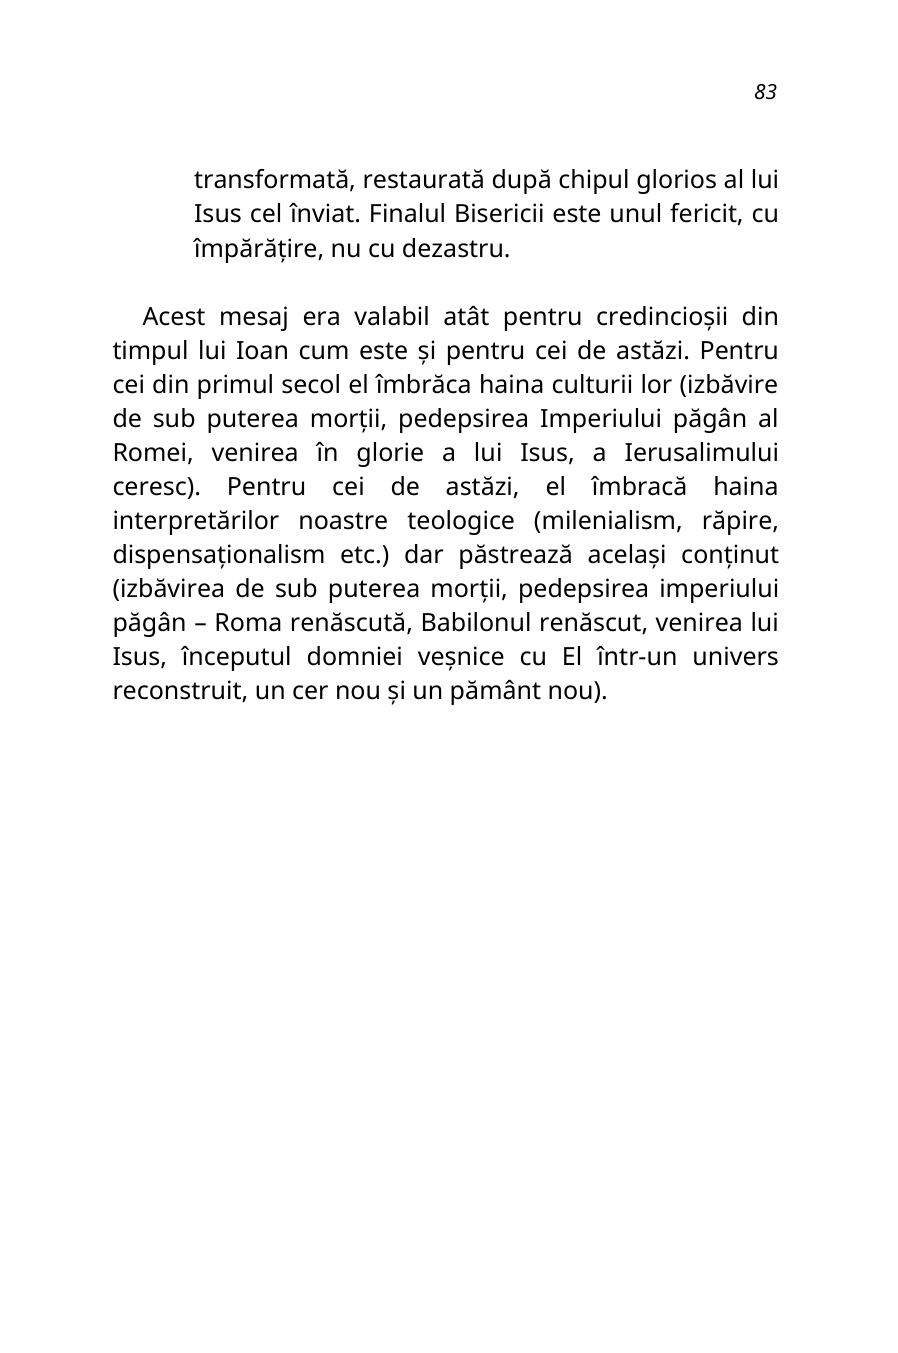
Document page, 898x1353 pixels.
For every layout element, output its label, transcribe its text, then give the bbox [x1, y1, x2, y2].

list transformată, restaurată după chipul glorios al lui Isus cel înviat. Finalul Bisericii este unul fericit, cu împărăţire, nu cu dezastru. [136, 162, 779, 264]
text Acest mesaj era valabil atât pentru credincioşii din timpul lui Ioan cum este şi pentru cei de astăzi. Pentru cei din primul secol el îmbrăca haina culturii lor (izbăvire de sub puterea morţii, pedepsirea Imperiului păgân al Romei, venirea în glorie a lui Isus, a Ierusalimului ceresc). Pentru cei de astăzi, el îmbracă haina interpretărilor noastre teologice (milenialism, răpire, dispensaţionalism etc.) dar păstrează acelaşi conţinut (izbăvirea de sub puterea morţii, pedepsirea imperiului păgân – Roma renăscută, Babilonul renăscut, venirea lui Isus, începutul domniei veşnice cu El într-un univers reconstruit, un cer nou şi un pământ nou). [112, 298, 779, 707]
